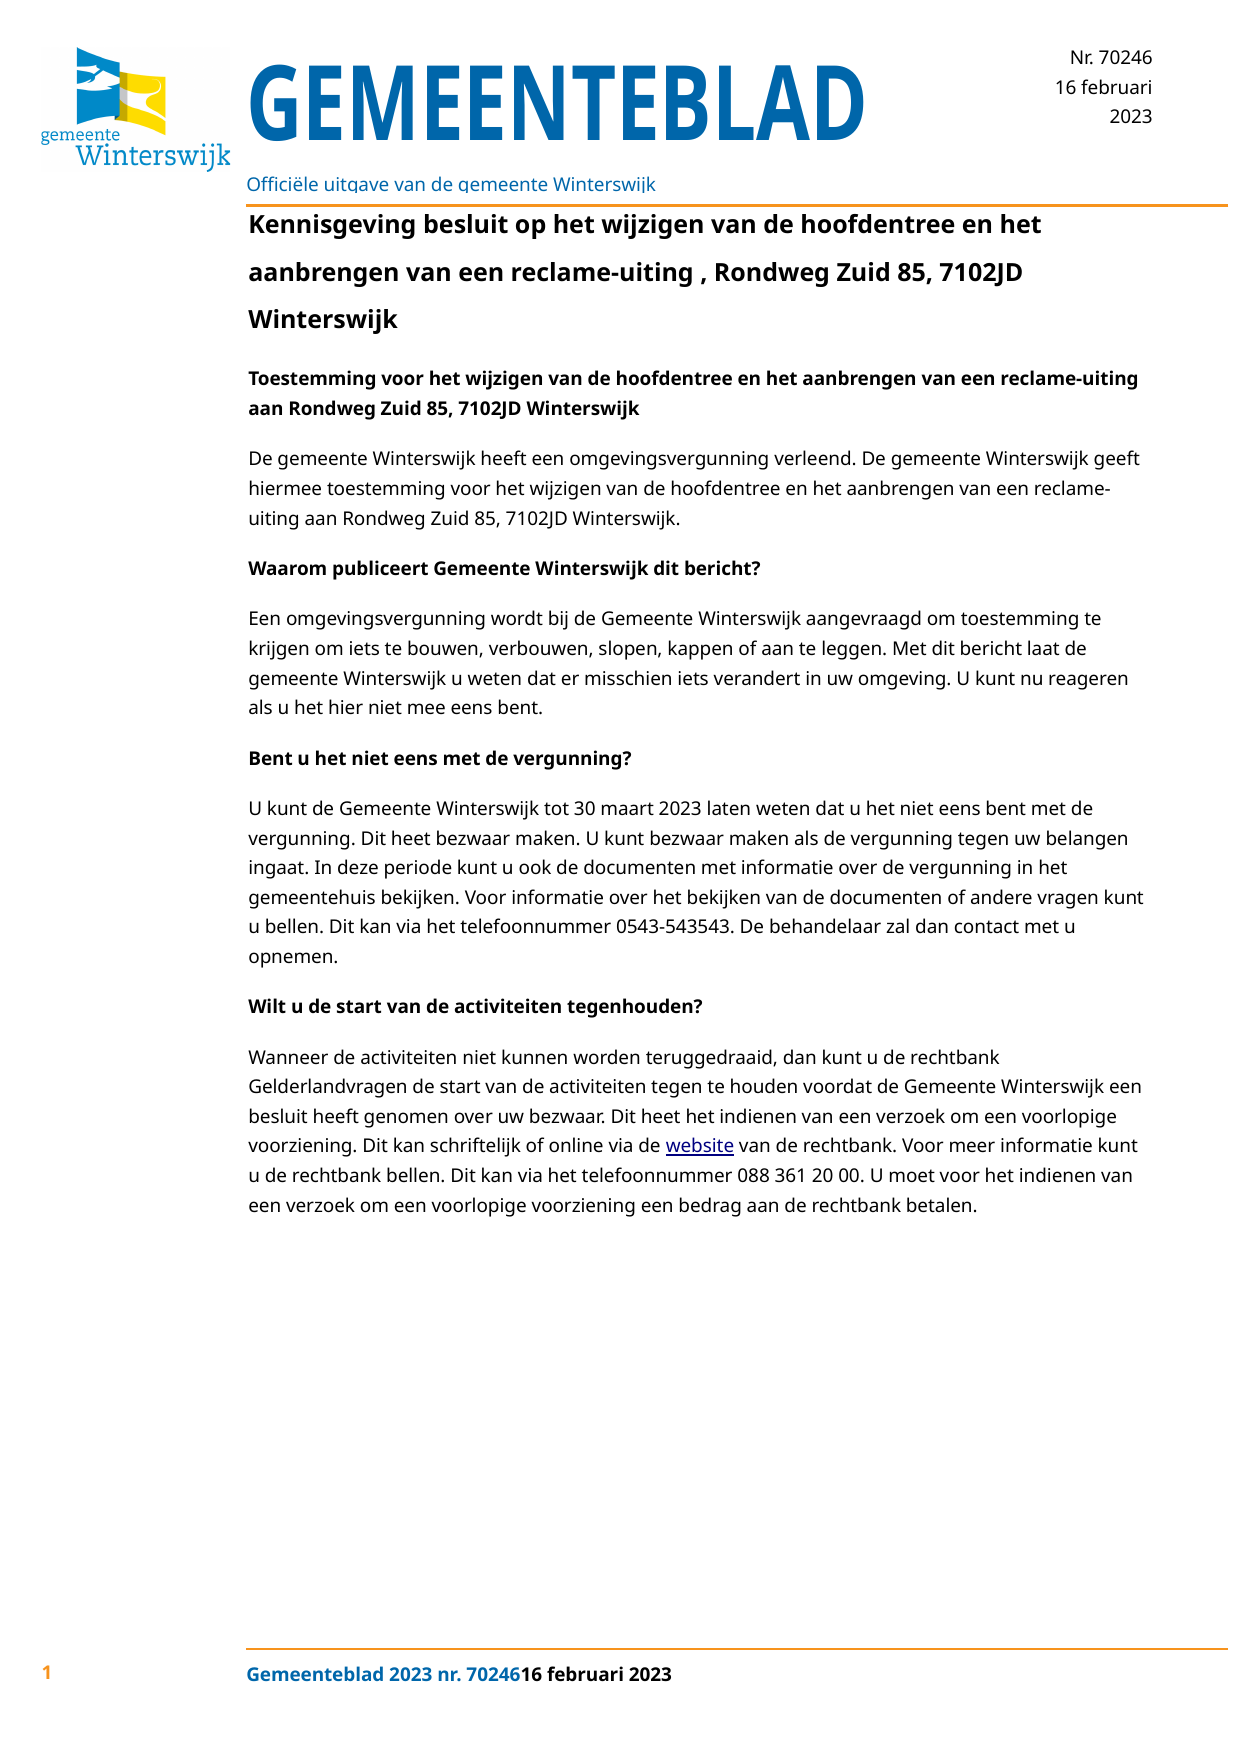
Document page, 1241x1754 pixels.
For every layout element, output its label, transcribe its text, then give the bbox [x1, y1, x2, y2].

text Een omgevingsvergunning wordt bij de Gemeente Winterswijk aangevraagd om toestemming te krijgen om iets te bouwen, verbouwen, slopen, kappen of aan te leggen. Met dit bericht laat de gemeente Winterswijk u weten dat er misschien iets verandert in uw omgeving. U kunt nu reageren als u het hier niet mee eens bent. [248, 606, 1152, 720]
text Wanneer de activiteiten niet kunnen worden teruggedraaid, dan kunt u de rechtbank Gelderlandvragen de start van de activiteiten tegen te houden voordat de Gemeente Winterswijk een besluit heeft genomen over uw bezwaar. Dit heet het indienen van een verzoek om een voorlopige voorziening. Dit kan schriftelijk of online via de website van de rechtbank. Voor meer informatie kunt u de rechtbank bellen. Dit kan via het telefoonnummer 088 361 20 00. U moet voor het indienen van een verzoek om een voorlopige voorziening een bedrag aan de rechtbank betalen. [248, 1044, 1152, 1217]
picture [225, 153, 231, 162]
text Kennisgeving besluit op het wijzigen van de hoofdentree en het aanbrengen van een reclame-uiting , Rondweg Zuid 85, 7102JD Winterswijk [248, 207, 1152, 336]
text Waarom publiceert Gemeente Winterswijk dit bericht? [248, 555, 1152, 581]
text Bent u het niet eens met de vergunning? [248, 745, 1152, 770]
text U kunt de Gemeente Winterswijk tot 30 maart 2023 laten weten dat u het niet eens bent met de vergunning. Dit heet bezwaar maken. U kunt bezwaar maken als de vergunning tegen uw belangen ingaat. In deze periode kunt u ook de documenten met informatie over de vergunning in het gemeentehuis bekijken. Voor informatie over het bekijken van de documenten of andere vragen kunt u bellen. Dit kan via het telefoonnummer 0543-543543. De behandelaar zal dan contact met u opnemen. [248, 795, 1152, 969]
picture [41, 47, 231, 172]
text Wilt u de start van de activiteiten tegenhouden? [248, 993, 1152, 1019]
text De gemeente Winterswijk heeft een omgevingsvergunning verleend. De gemeente Winterswijk geeft hiermee toestemming voor het wijzigen van de hoofdentree en het aanbrengen van een reclame-uiting aan Rondweg Zuid 85, 7102JD Winterswijk. [248, 446, 1152, 530]
text Toestemming voor het wijzigen van de hoofdentree en het aanbrengen van een reclame-uiting aan Rondweg Zuid 85, 7102JD Winterswijk [248, 366, 1152, 421]
